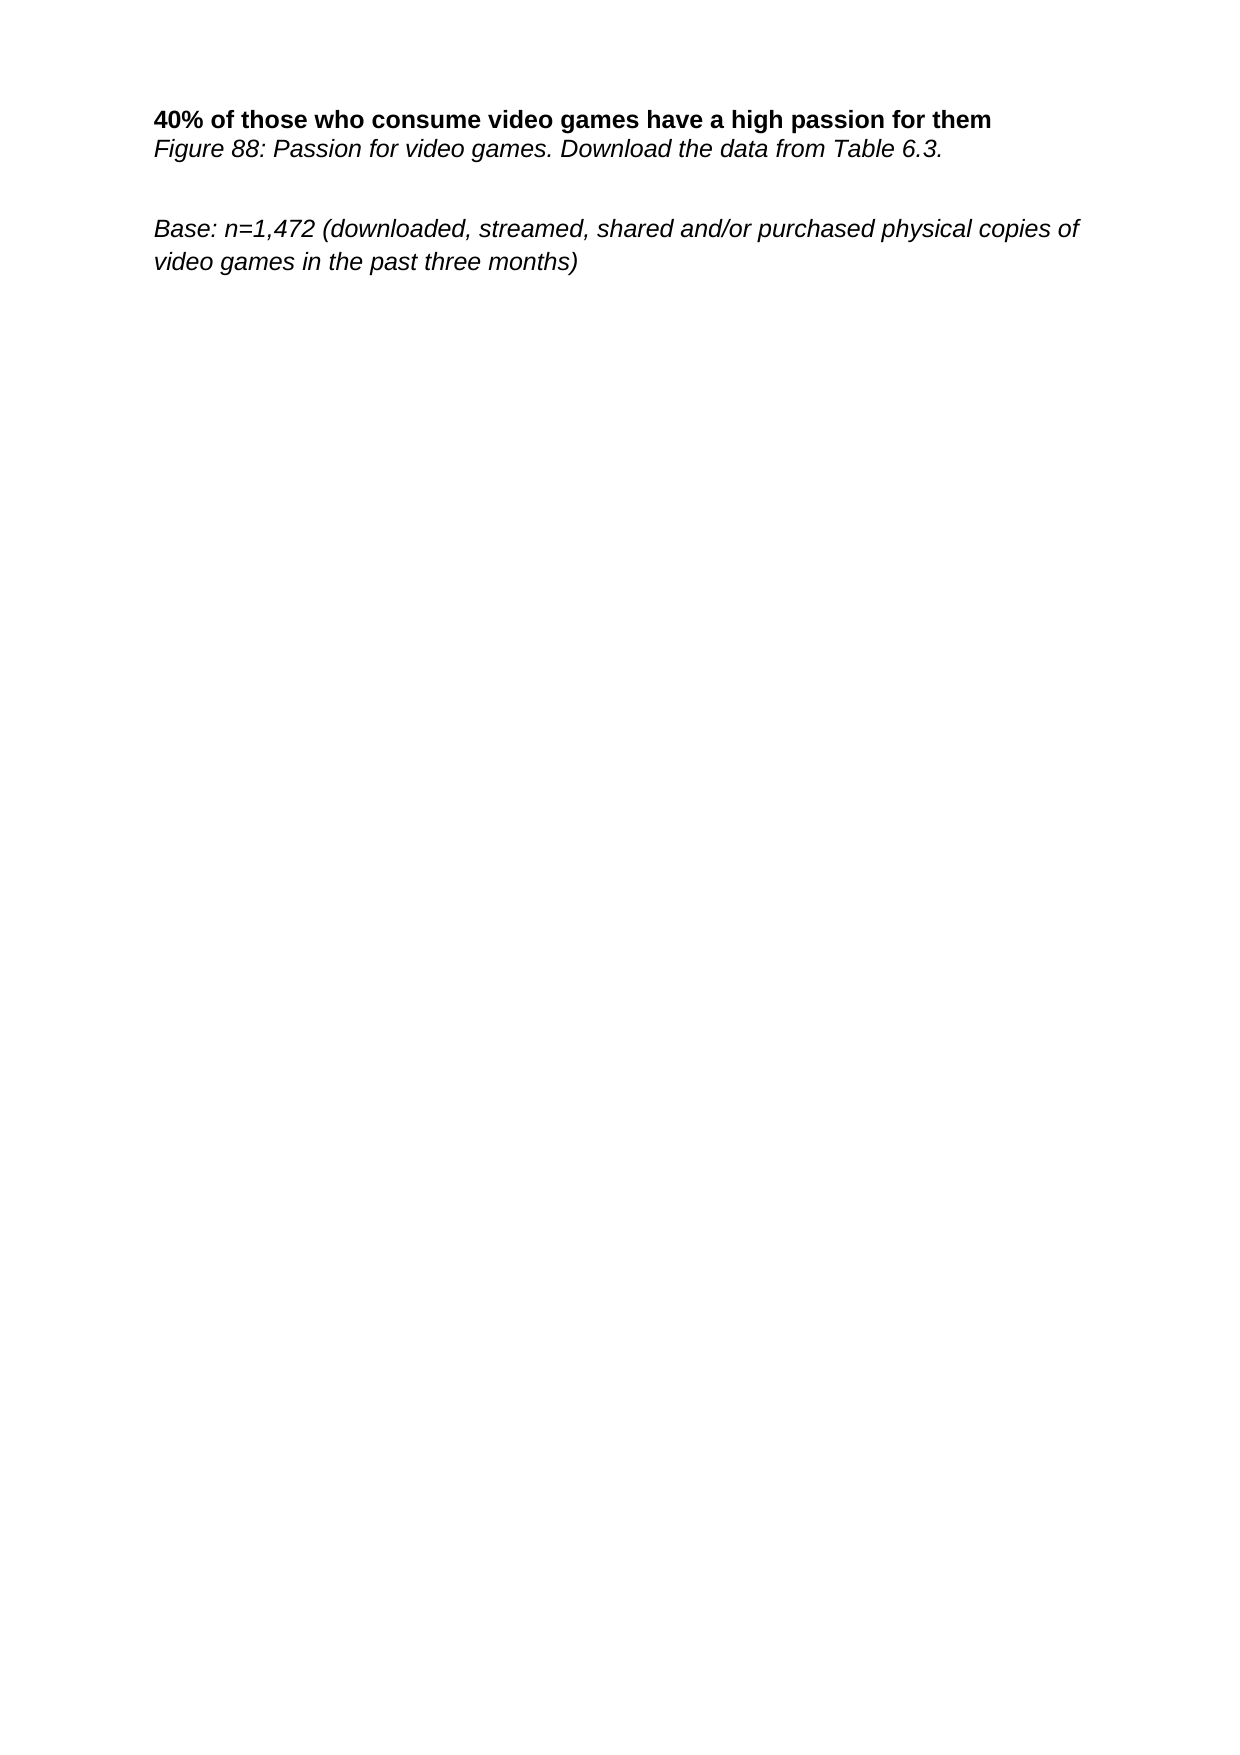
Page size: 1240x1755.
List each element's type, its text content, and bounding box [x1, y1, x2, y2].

text Figure 88: Passion for video games. Download the data from Table 6.3. [153, 134, 1089, 163]
text Base: n=1,472 (downloaded, streamed, shared and/or purchased physical copies of video games in the past three months) [153, 214, 1089, 276]
subtitle 40% of those who consume video games have a high passion for them [153, 106, 1089, 134]
